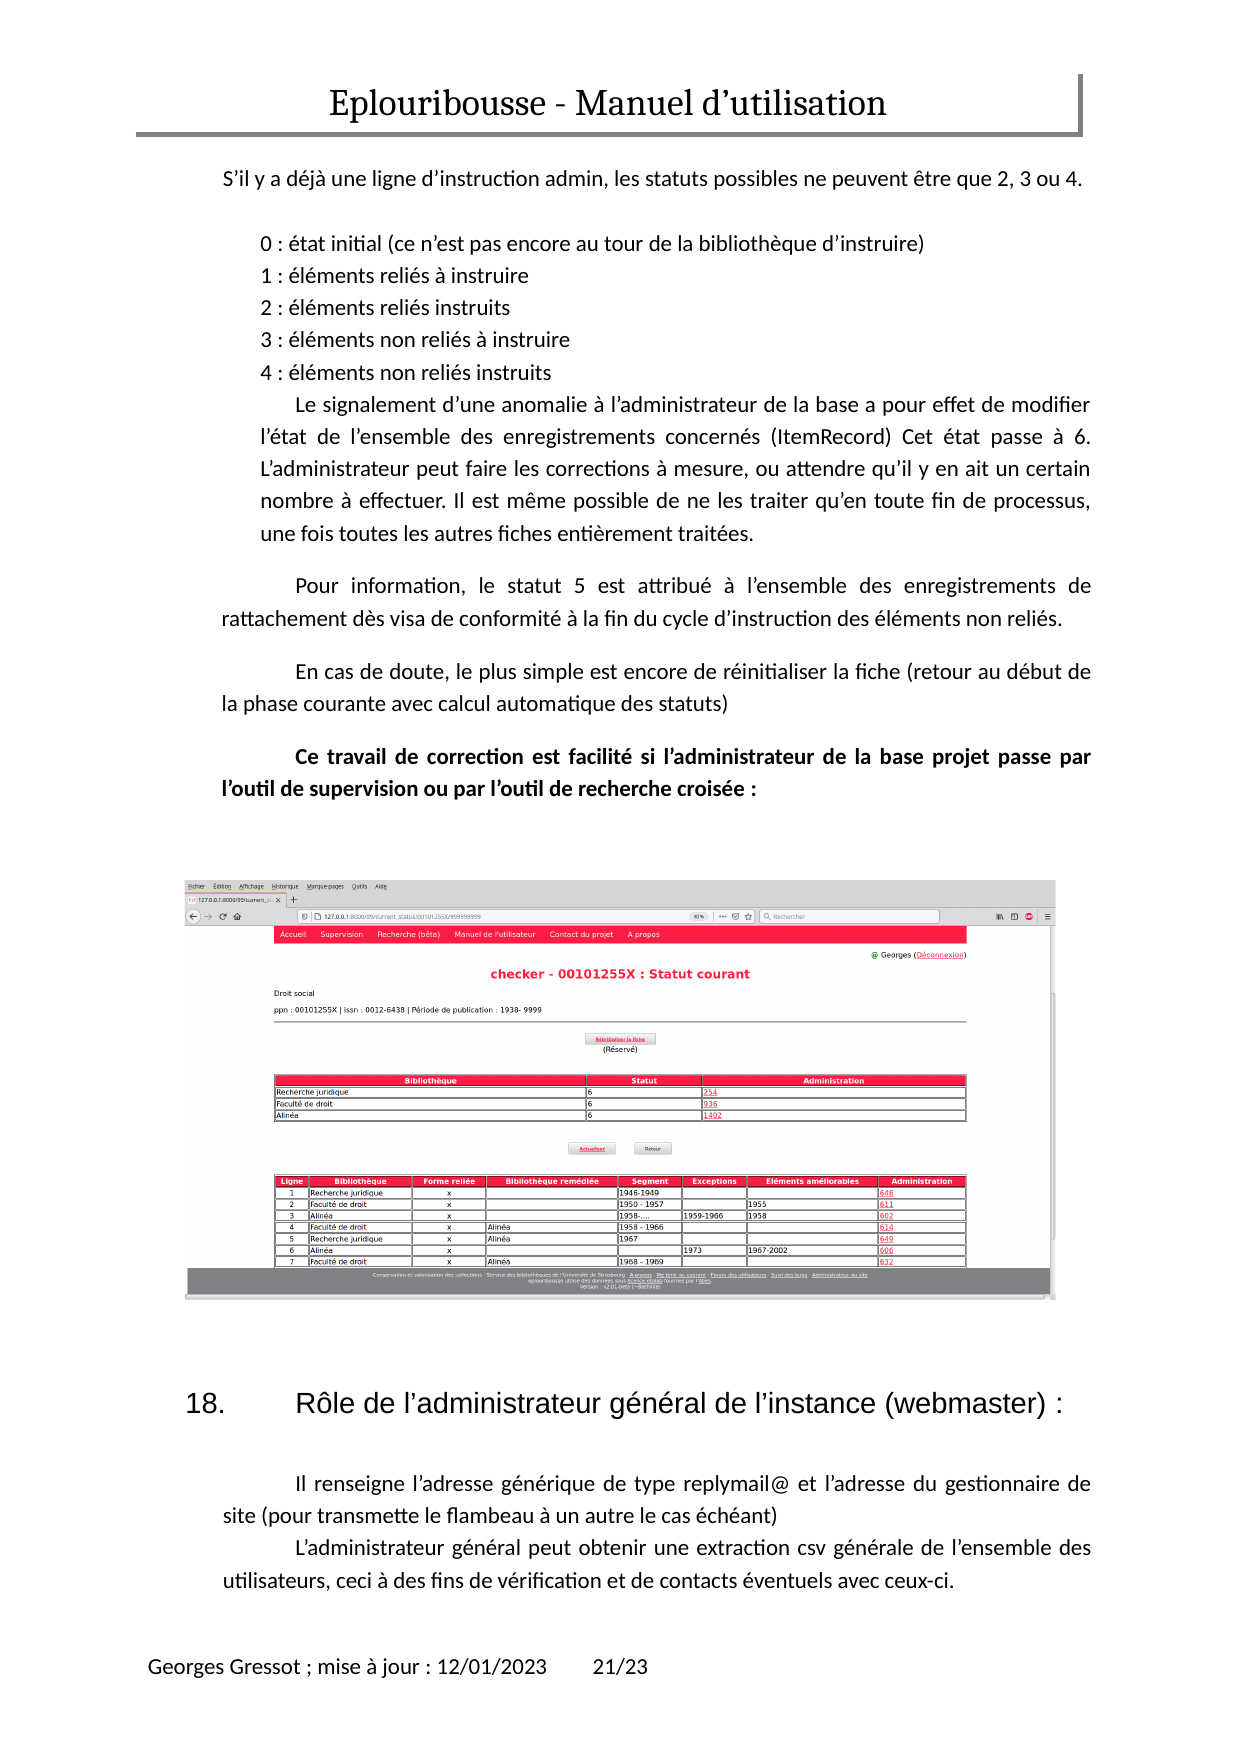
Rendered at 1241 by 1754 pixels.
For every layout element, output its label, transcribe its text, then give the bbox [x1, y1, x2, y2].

list 1 : éléments reliés à instruire [223, 261, 1093, 289]
text En cas de doute, le plus simple est encore de réinitialiser la fiche (retour au début de la phase courante avec calcul automatique des statuts) [221, 657, 1093, 717]
picture [184, 880, 1056, 1300]
subtitle Rôle de l’administrateur général de l’instance (webmaster) : [185, 1386, 1093, 1419]
list 0 : état initial (ce n’est pas encore au tour de la bibliothèque d’instruire) [223, 229, 1093, 257]
list Il renseigne l’adresse générique de type replymail@ et l’adresse du gestionnaire de site (pour transmette le flambeau à un autre le cas échéant) [223, 1469, 1093, 1529]
list 3 : éléments non reliés à instruire [223, 326, 1093, 353]
text Ce travail de correction est facilité si l’administrateur de la base projet passe par l’outil de supervision ou par l’outil de recherche croisée : [221, 742, 1093, 802]
list S’il y a déjà une ligne d’instruction admin, les statuts possibles ne peuvent être que 2, 3 ou 4. [223, 164, 1093, 193]
list 4 : éléments non reliés instruits [223, 358, 1093, 386]
list 2 : éléments reliés instruits [223, 293, 1093, 321]
text Pour information, le statut 5 est attribué à l’ensemble des enregistrements de rattachement dès visa de conformité à la fin du cycle d’instruction des éléments non reliés. [221, 572, 1093, 632]
list L’administrateur général peut obtenir une extraction csv générale de l’ensemble des utilisateurs, ceci à des fins de vérification et de contacts éventuels avec ceux-ci. [223, 1533, 1093, 1594]
list Le signalement d’une anomalie à l’administrateur de la base a pour effet de modifier l’état de l’ensemble des enregistrements concernés (ItemRecord) Cet état passe à 6. L’administrateur peut faire les corrections à mesure, ou attendre qu’il y en ait un certain nombre à effectuer. Il est même possible de ne les traiter qu’en toute fin de processus, une fois toutes les autres fiches entièrement traitées. [260, 390, 1093, 547]
